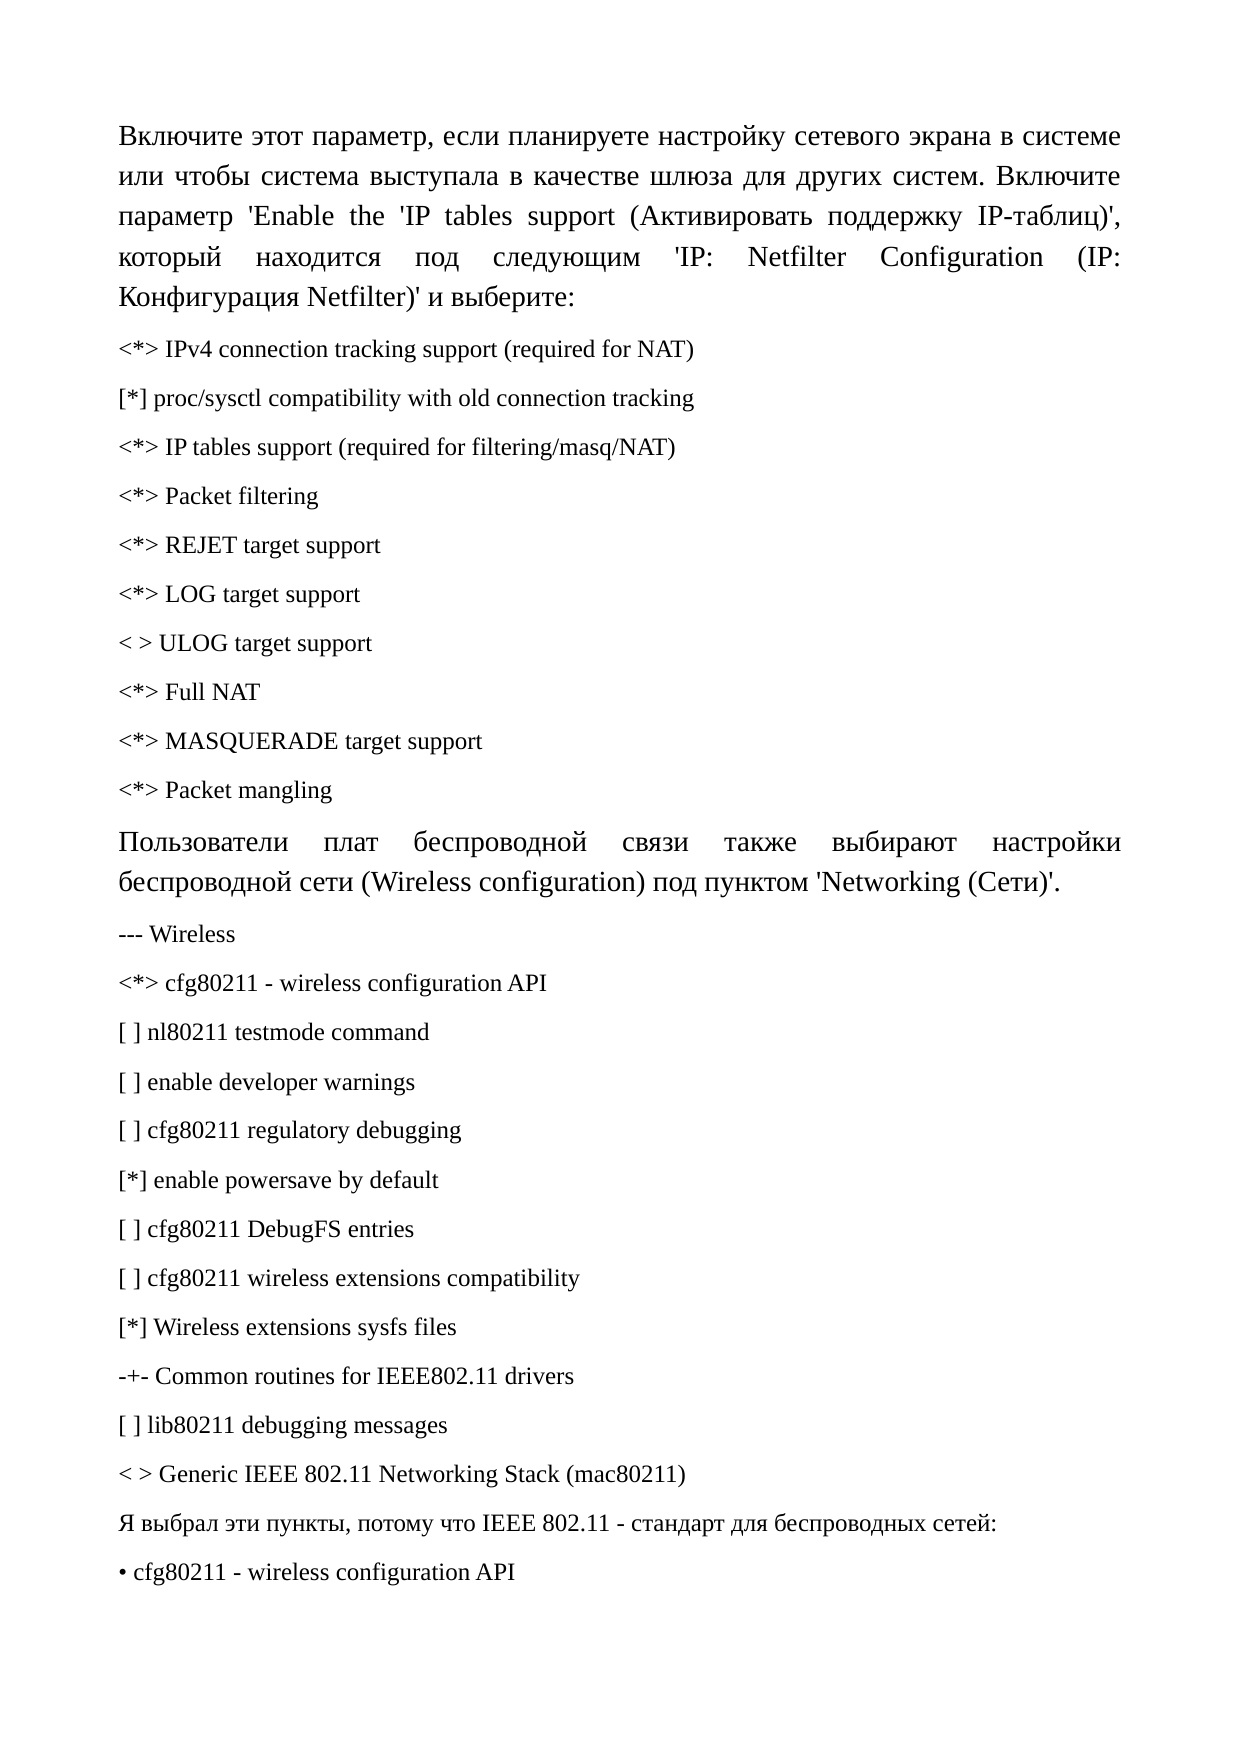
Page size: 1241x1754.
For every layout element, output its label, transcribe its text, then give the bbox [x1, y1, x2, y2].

text [ ] enable developer warnings [118, 1067, 1122, 1095]
text Пользователи плат беспроводной связи также выбирают настройки беспроводной сети (Wireless configuration) под пунктом 'Networking (Сети)'. [118, 824, 1122, 898]
text -+- Common routines for IEEE802.11 drivers [118, 1361, 1122, 1390]
text <*> Packet filtering [118, 481, 1122, 510]
text [*] enable powersave by default [118, 1165, 1122, 1193]
text <*> REJET target support [118, 530, 1122, 559]
text <*> LOG target support [118, 579, 1122, 608]
text Включите этот параметр, если планируете настройку сетевого экрана в системе или чтобы система выступала в качестве шлюза для других систем. Включите параметр 'Enable the 'IP tables support (Активировать поддержку IP-таблиц)', который находится под следующим 'IP: Netfilter Configuration (IP: Конфигурация Netfilter)' и выберите: [118, 118, 1122, 312]
text [ ] cfg80211 DebugFS entries [118, 1214, 1122, 1242]
text <*> MASQUERADE target support [118, 726, 1122, 755]
text [ ] lib80211 debugging messages [118, 1410, 1122, 1439]
text • cfg80211 - wireless configuration API [118, 1557, 1122, 1586]
text [ ] cfg80211 wireless extensions compatibility [118, 1263, 1122, 1292]
text <*> cfg80211 - wireless configuration API [118, 968, 1122, 997]
text --- Wireless [118, 919, 1122, 948]
text [*] Wireless extensions sysfs files [118, 1312, 1122, 1341]
text Я выбрал эти пункты, потому что IEEE 802.11 - стандарт для беспроводных сетей: [118, 1508, 1122, 1537]
text < > Generic IEEE 802.11 Networking Stack (mac80211) [118, 1459, 1122, 1488]
text <*> Full NAT [118, 677, 1122, 706]
text <*> Packet mangling [118, 775, 1122, 804]
text [*] proc/sysctl compatibility with old connection tracking [118, 383, 1122, 412]
text <*> IPv4 connection tracking support (required for NAT) [118, 334, 1122, 362]
text <*> IP tables support (required for filtering/masq/NAT) [118, 432, 1122, 461]
text [ ] nl80211 testmode command [118, 1017, 1122, 1046]
text [ ] cfg80211 regulatory debugging [118, 1116, 1122, 1144]
text < > ULOG target support [118, 628, 1122, 657]
